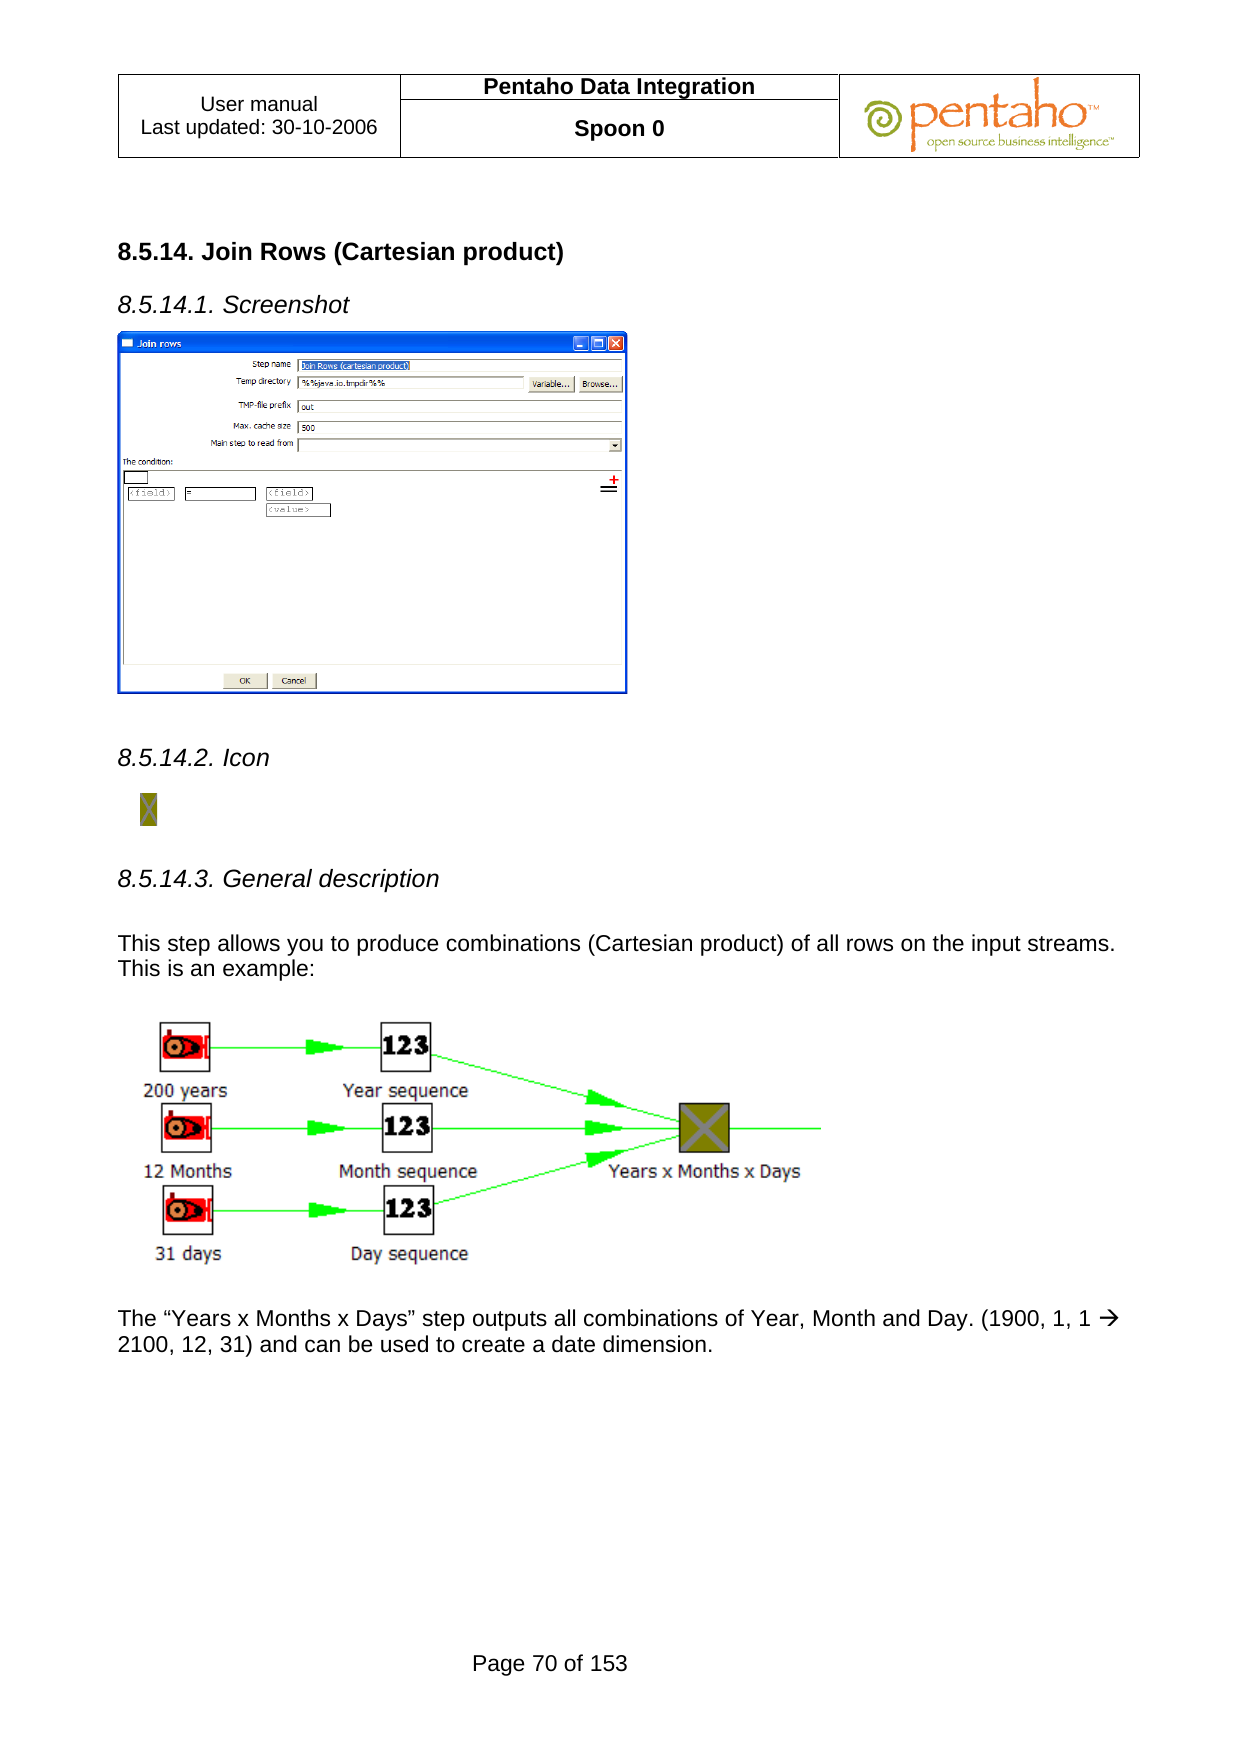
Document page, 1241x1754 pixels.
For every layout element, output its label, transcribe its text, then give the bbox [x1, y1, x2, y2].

subtitle Icon [117, 744, 1137, 772]
text This is an example: [117, 956, 1137, 981]
subtitle Screenshot [117, 291, 1137, 319]
subtitle Join Rows (Cartesian product) [117, 238, 1137, 266]
text The “Years x Months x Days” step outputs all combinations of Year, Month and Day. (1900, 1, 1  2100, 12, 31) and can be used to create a date dimension. [117, 1306, 1137, 1357]
subtitle General description [117, 864, 1137, 892]
picture [133, 1016, 821, 1272]
picture [140, 793, 158, 826]
text This step allows you to produce combinations (Cartesian product) of all rows on the input streams. [117, 930, 1137, 956]
picture [117, 331, 628, 694]
